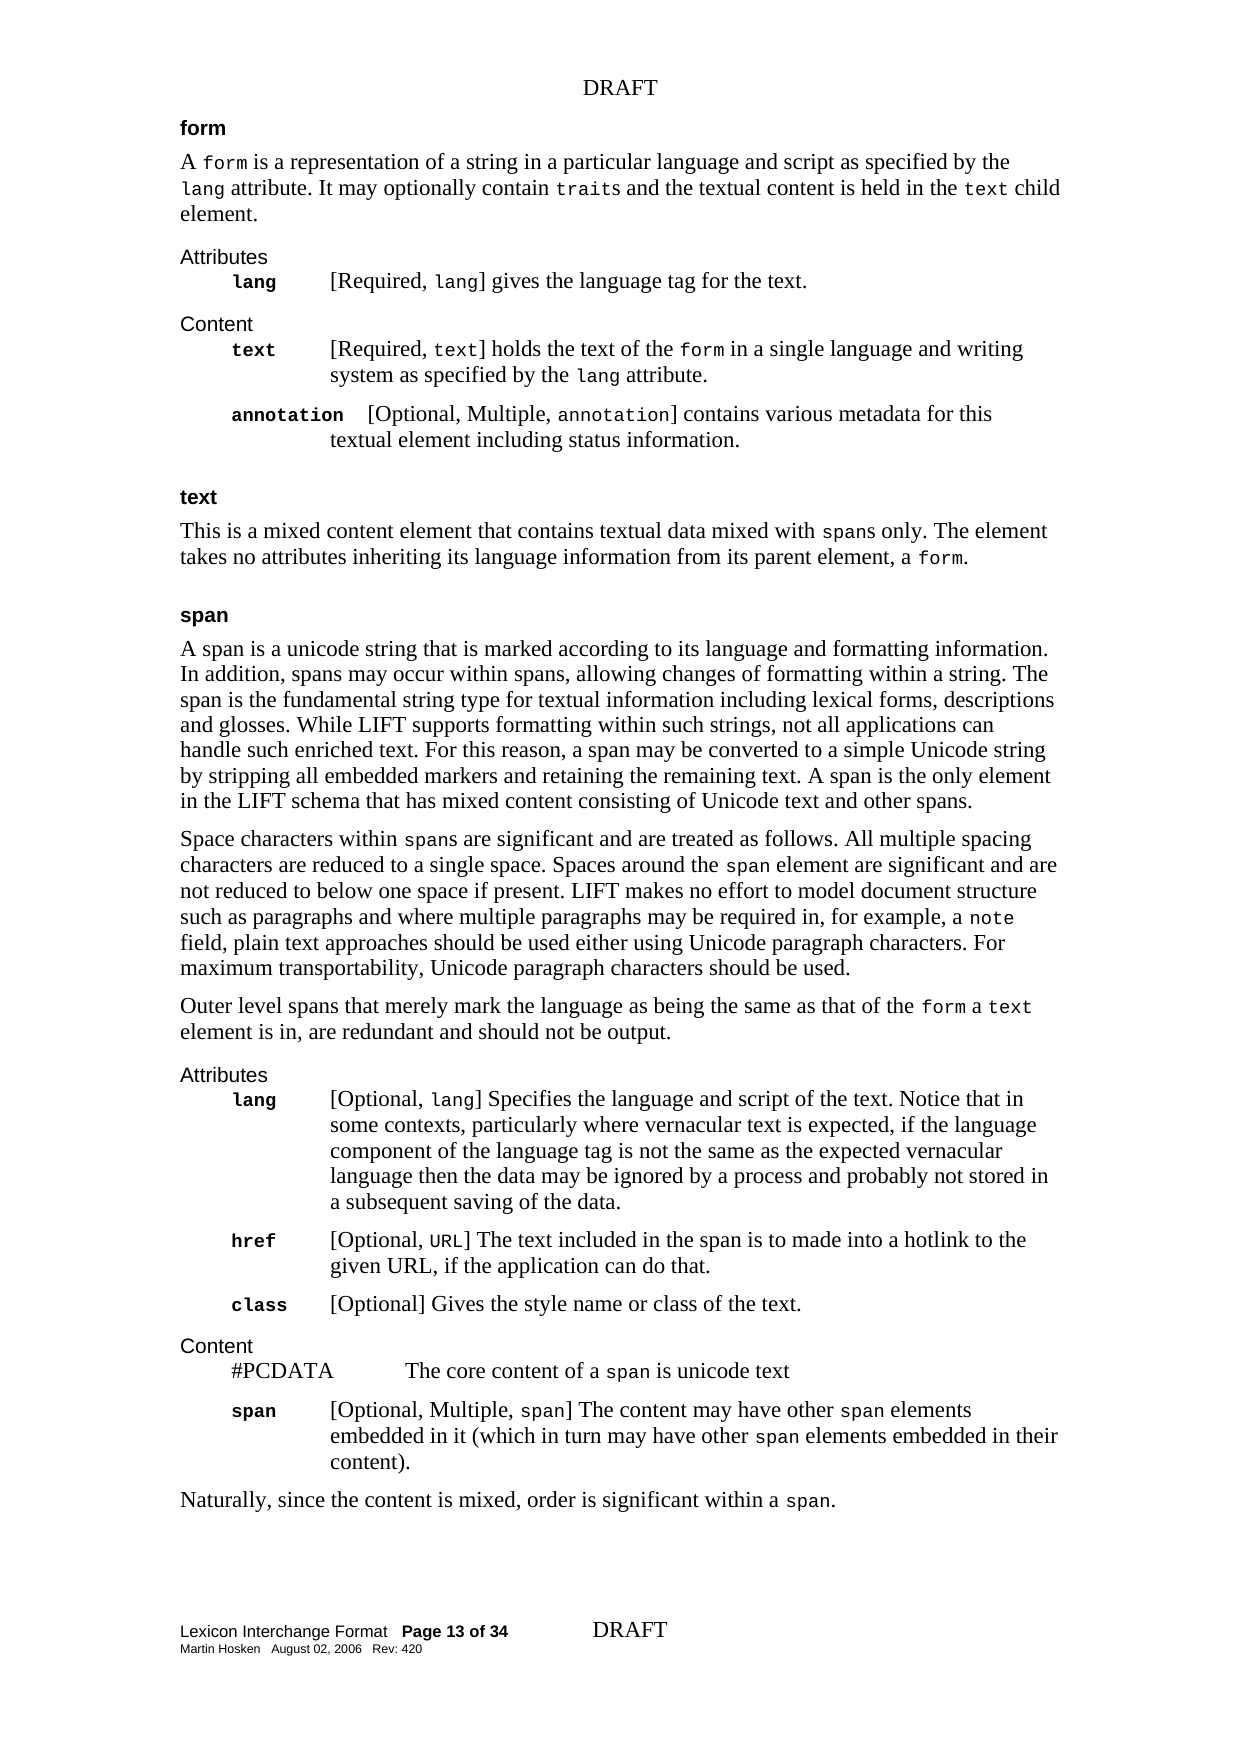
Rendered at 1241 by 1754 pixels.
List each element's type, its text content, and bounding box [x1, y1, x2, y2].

text Space characters within spans are significant and are treated as follows. All multiple spacing characters are reduced to a single space. Spaces around the span element are significant and are not reduced to below one space if present. LIFT makes no effort to model document structure such as paragraphs and where multiple paragraphs may be required in, for example, a note field, plain text approaches should be used either using Unicode paragraph characters. For maximum transportability, Unicode paragraph characters should be used. [180, 826, 1061, 981]
subtitle text [180, 486, 1061, 509]
subtitle Attributes [180, 1063, 1061, 1086]
subtitle Content [180, 1335, 1061, 1358]
text A form is a representation of a string in a particular language and script as specified by the lang attribute. It may optionally contain traits and the textual content is held in the text child element. [180, 149, 1061, 227]
text A span is a unicode string that is marked according to its language and formatting information. In addition, spans may occur within spans, allowing changes of formatting within a string. The span is the fundamental string type for textual information including lexical forms, descriptions and glosses. While LIFT supports formatting within such strings, not all applications can handle such enriched text. For this reason, a span may be converted to a simple Unicode string by stripping all embedded markers and retaining the remaining text. A span is the only element in the LIFT schema that has mixed content consisting of Unicode text and other spans. [180, 636, 1061, 814]
text lang [Optional, lang] Specifies the language and script of the text. Notice that in some contexts, particularly where vernacular text is expected, if the language component of the language tag is not the same as the expected vernacular language then the data may be ignored by a process and probably not stored in a subsequent saving of the data. [231, 1086, 1061, 1214]
text lang [Required, lang] gives the language tag for the text. [231, 268, 1061, 294]
text Outer level spans that merely mark the language as being the same as that of the form a text element is in, are redundant and should not be output. [180, 993, 1061, 1044]
text span [Optional, Multiple, span] The content may have other span elements embedded in it (which in turn may have other span elements embedded in their content). [231, 1397, 1061, 1474]
text annotation [Optional, Multiple, annotation] contains various metadata for this textual element including status information. [231, 401, 1061, 452]
text href [Optional, URL] The text included in the span is to made into a hotlink to the given URL, if the application can do that. [231, 1227, 1061, 1278]
text #PCDATA The core content of a span is unicode text [231, 1358, 1061, 1384]
subtitle Content [180, 313, 1061, 336]
subtitle Attributes [180, 245, 1061, 268]
text text [Required, text] holds the text of the form in a single language and writing system as specified by the lang attribute. [231, 336, 1061, 388]
text class [Optional] Gives the style name or class of the text. [231, 1291, 1061, 1317]
text This is a mixed content element that contains textual data mixed with spans only. The element takes no attributes inheriting its language information from its parent element, a form. [180, 518, 1061, 570]
subtitle span [180, 604, 1061, 627]
subtitle form [180, 117, 1061, 140]
text Naturally, since the content is mixed, order is significant within a span. [180, 1487, 1061, 1513]
